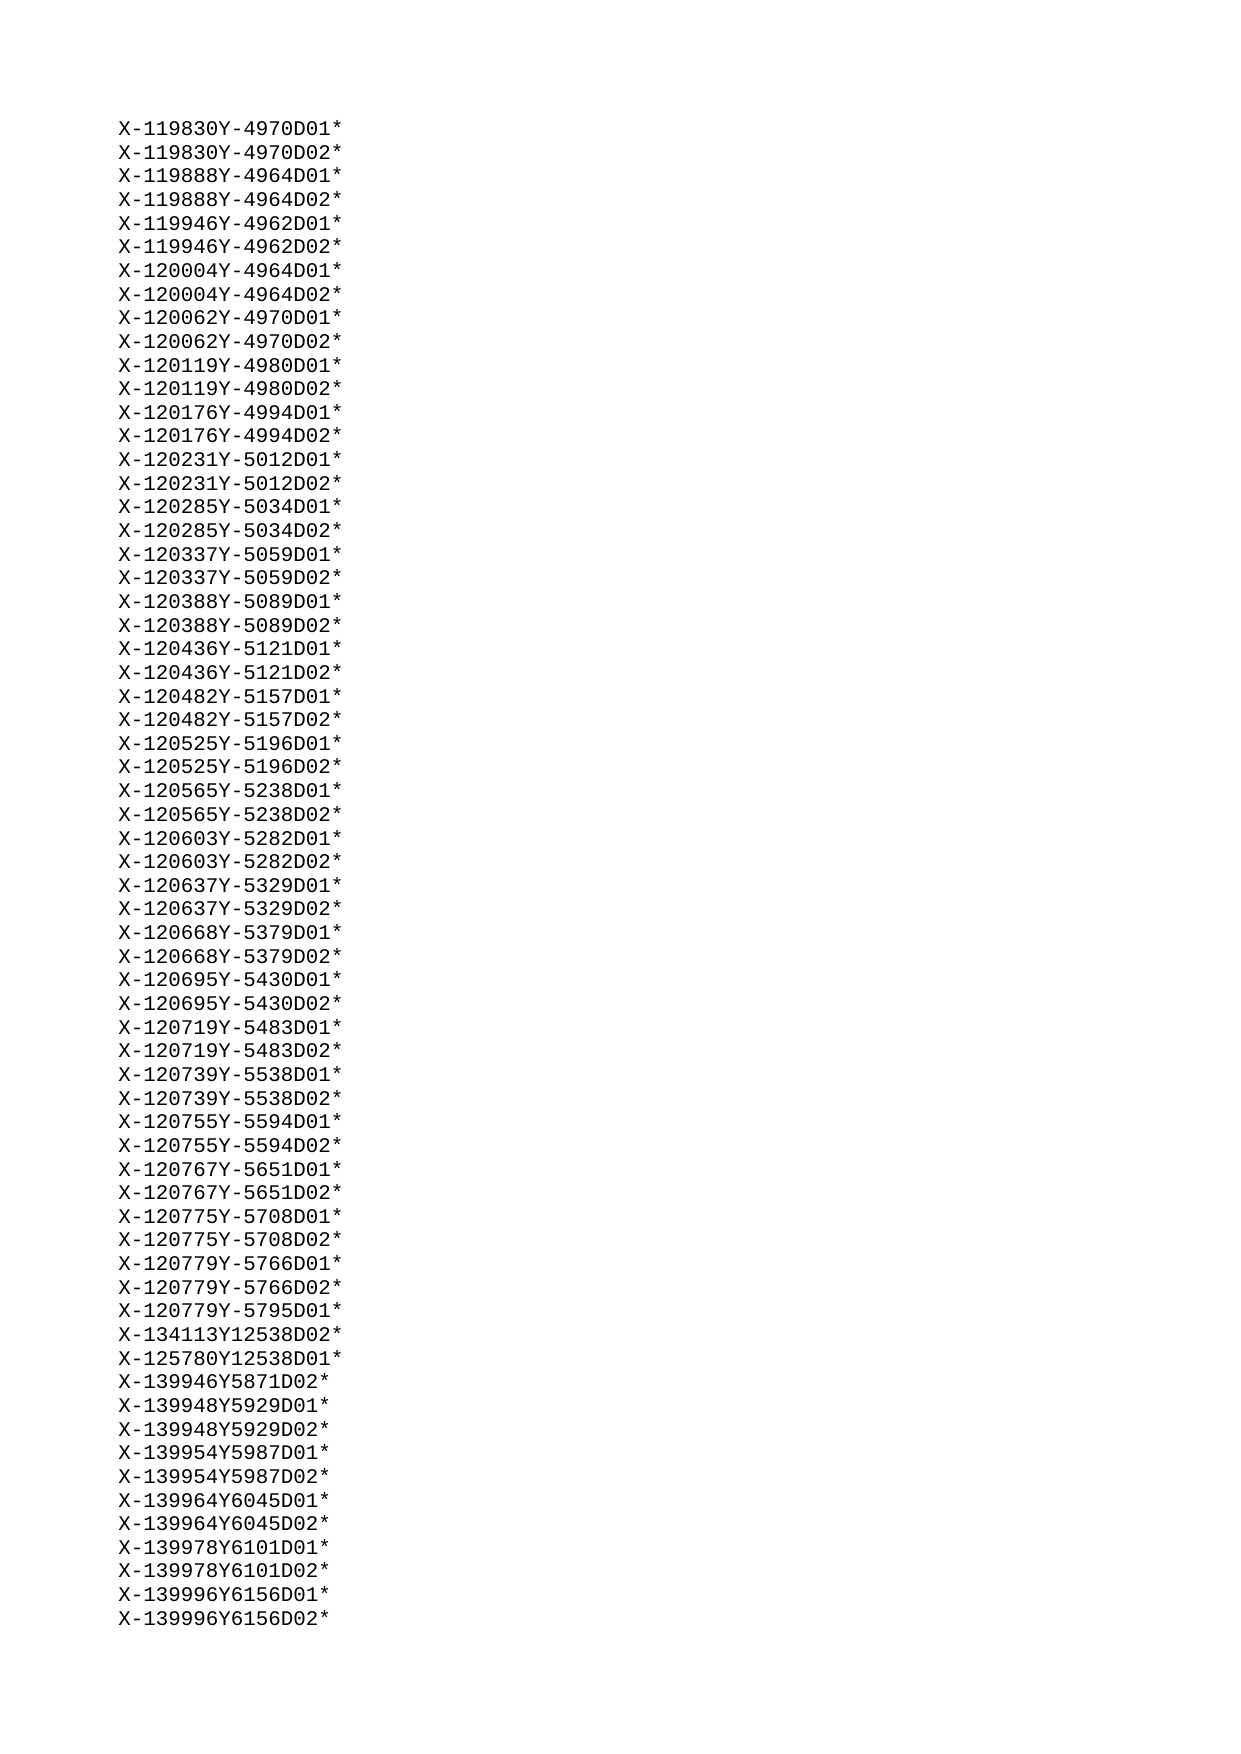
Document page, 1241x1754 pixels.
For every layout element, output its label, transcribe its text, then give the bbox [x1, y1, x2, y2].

text X-120337Y-5059D02* [118, 567, 1122, 591]
text X-120436Y-5121D01* [118, 638, 1122, 662]
text X-120637Y-5329D01* [118, 875, 1122, 898]
text X-120062Y-4970D01* [118, 307, 1122, 331]
text X-119946Y-4962D02* [118, 236, 1122, 260]
text X-139978Y6101D01* [118, 1537, 1122, 1561]
text X-120695Y-5430D02* [118, 993, 1122, 1017]
text X-120603Y-5282D01* [118, 827, 1122, 851]
text X-120176Y-4994D01* [118, 402, 1122, 426]
text X-119888Y-4964D02* [118, 189, 1122, 213]
text X-120119Y-4980D01* [118, 354, 1122, 378]
text X-119830Y-4970D02* [118, 142, 1122, 165]
text X-120482Y-5157D01* [118, 686, 1122, 709]
text X-120525Y-5196D01* [118, 733, 1122, 757]
text X-125780Y12538D01* [118, 1348, 1122, 1371]
text X-120755Y-5594D02* [118, 1135, 1122, 1158]
text X-120285Y-5034D02* [118, 520, 1122, 544]
text X-119888Y-4964D01* [118, 165, 1122, 189]
text X-120779Y-5766D01* [118, 1253, 1122, 1277]
text X-120767Y-5651D02* [118, 1182, 1122, 1206]
text X-120775Y-5708D02* [118, 1229, 1122, 1253]
text X-120388Y-5089D02* [118, 615, 1122, 638]
text X-120603Y-5282D02* [118, 851, 1122, 875]
text X-120739Y-5538D02* [118, 1088, 1122, 1111]
text X-120779Y-5795D01* [118, 1300, 1122, 1324]
text X-120668Y-5379D01* [118, 922, 1122, 946]
text X-120755Y-5594D01* [118, 1111, 1122, 1135]
text X-134113Y12538D02* [118, 1324, 1122, 1348]
text X-120285Y-5034D01* [118, 496, 1122, 520]
text X-139964Y6045D02* [118, 1513, 1122, 1537]
text X-119946Y-4962D01* [118, 213, 1122, 236]
text X-120668Y-5379D02* [118, 946, 1122, 969]
text X-120775Y-5708D01* [118, 1206, 1122, 1229]
text X-120719Y-5483D01* [118, 1017, 1122, 1040]
text X-120337Y-5059D01* [118, 544, 1122, 567]
text X-139978Y6101D02* [118, 1561, 1122, 1584]
text X-120739Y-5538D01* [118, 1064, 1122, 1088]
text X-139946Y5871D02* [118, 1371, 1122, 1395]
text X-120525Y-5196D02* [118, 757, 1122, 780]
text X-139948Y5929D01* [118, 1395, 1122, 1419]
text X-120388Y-5089D01* [118, 591, 1122, 615]
text X-120004Y-4964D02* [118, 284, 1122, 307]
text X-139954Y5987D02* [118, 1466, 1122, 1489]
text X-120565Y-5238D01* [118, 780, 1122, 804]
text X-139964Y6045D01* [118, 1489, 1122, 1513]
text X-120231Y-5012D02* [118, 473, 1122, 496]
text X-120119Y-4980D02* [118, 378, 1122, 402]
text X-120176Y-4994D02* [118, 426, 1122, 449]
text X-139954Y5987D01* [118, 1442, 1122, 1466]
text X-120779Y-5766D02* [118, 1277, 1122, 1300]
text X-120482Y-5157D02* [118, 709, 1122, 733]
text X-120004Y-4964D01* [118, 260, 1122, 284]
text X-139948Y5929D02* [118, 1419, 1122, 1442]
text X-120565Y-5238D02* [118, 804, 1122, 827]
text X-139996Y6156D01* [118, 1584, 1122, 1608]
text X-120062Y-4970D02* [118, 331, 1122, 354]
text X-119830Y-4970D01* [118, 118, 1122, 142]
text X-120231Y-5012D01* [118, 449, 1122, 473]
text X-120719Y-5483D02* [118, 1040, 1122, 1064]
text X-120637Y-5329D02* [118, 898, 1122, 922]
text X-120767Y-5651D01* [118, 1158, 1122, 1182]
text X-120436Y-5121D02* [118, 662, 1122, 686]
text X-139996Y6156D02* [118, 1608, 1122, 1631]
text X-120695Y-5430D01* [118, 969, 1122, 993]
